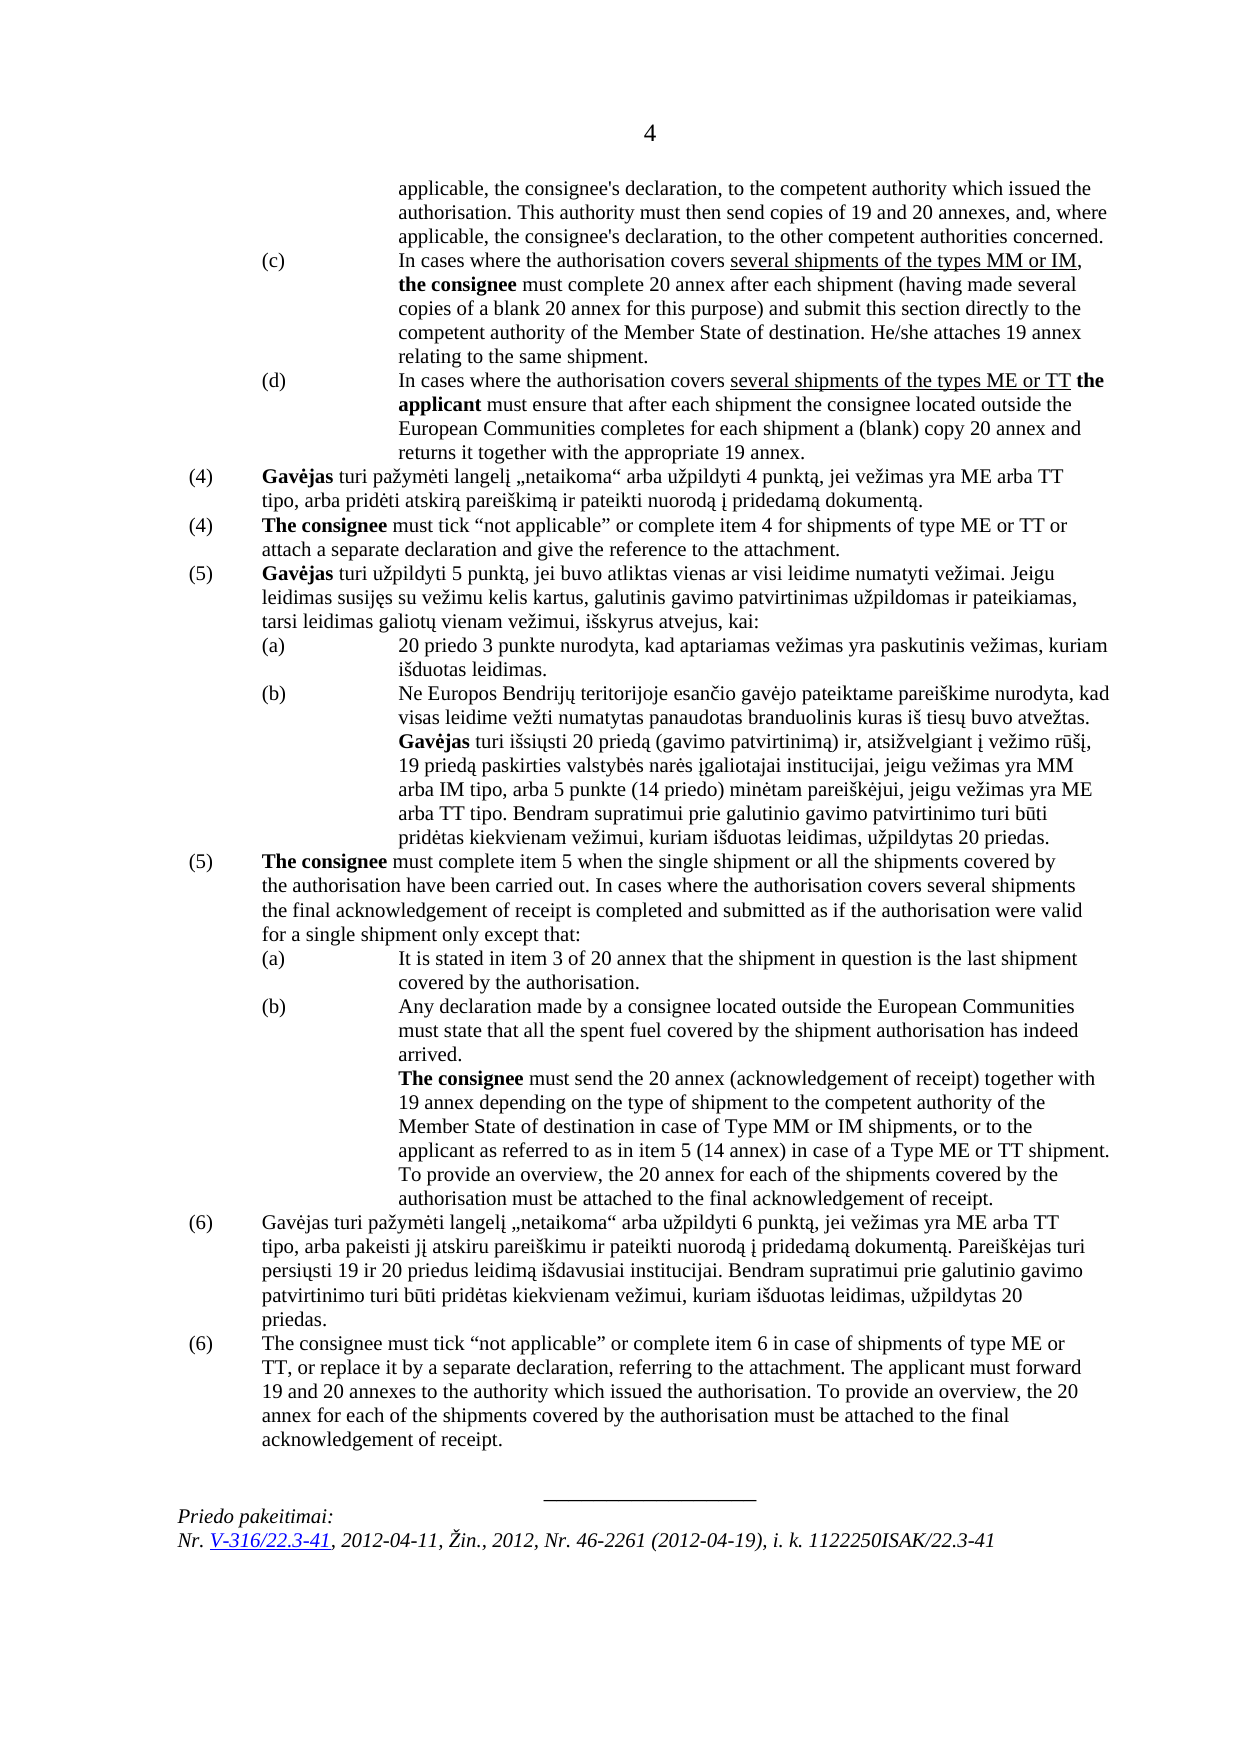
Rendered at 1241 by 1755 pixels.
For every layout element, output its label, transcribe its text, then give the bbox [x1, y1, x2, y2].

table_cell [177, 368, 250, 464]
table_cell (6) [177, 1331, 250, 1451]
table_cell [177, 681, 250, 849]
table_cell Ne Europos Bendrijų teritorijoje esančio gavėjo pateiktame pareiškime nurodyta, kad visas leidime vežti numatytas panaudotas branduolinis kuras iš tiesų buvo atvežtas. Gavėjas turi išsiųsti 20 priedą (gavimo patvirtinimą) ir, atsižvelgiant į vežimo rūšį, 19 priedą paskirties valstybės narės įgaliotajai institucijai, jeigu vežimas yra MM arba IM tipo, arba 5 punkte (14 priedo) minėtam pareiškėjui, jeigu vežimas yra ME arba TT tipo. Bendram supratimui prie galutinio gavimo patvirtinimo turi būti pridėtas kiekvienam vežimui, kuriam išduotas leidimas, užpildytas 20 priedas. [387, 681, 1122, 849]
table_cell 20 priedo 3 punkte nurodyta, kad aptariamas vežimas yra paskutinis vežimas, kuriam išduotas leidimas. [387, 633, 1122, 681]
table_cell [177, 248, 250, 368]
table_cell Gavėjas turi pažymėti langelį „netaikoma“ arba užpildyti 6 punktą, jei vežimas yra ME arba TT tipo, arba pakeisti jį atskiru pareiškimu ir pateikti nuorodą į pridedamą dokumentą. Pareiškėjas turi persiųsti 19 ir 20 priedus leidimą išdavusiai institucijai. Bendram supratimui prie galutinio gavimo patvirtinimo turi būti pridėtas kiekvienam vežimui, kuriam išduotas leidimas, užpildytas 20 priedas. [250, 1210, 1097, 1331]
table_cell Any declaration made by a consignee located outside the European Communities must state that all the spent fuel covered by the shipment authorisation has indeed arrived. The consignee must send the 20 annex (acknowledgement of receipt) together with 19 annex depending on the type of shipment to the competent authority of the Member State of destination in case of Type MM or IM shipments, or to the applicant as referred to as in item 5 (14 annex) in case of a Type ME or TT shipment. To provide an overview, the 20 annex for each of the shipments covered by the authorisation must be attached to the final acknowledgement of receipt. [387, 994, 1122, 1210]
table_cell [1098, 849, 1122, 946]
table_cell (5) [177, 561, 250, 633]
table_cell [1098, 513, 1122, 561]
text _________________ [177, 1475, 1122, 1504]
table_cell The consignee must tick “not applicable” or complete item 4 for shipments of type ME or TT or attach a separate declaration and give the reference to the attachment. [250, 513, 1097, 561]
table_cell Gavėjas turi pažymėti langelį „netaikoma“ arba užpildyti 4 punktą, jei vežimas yra ME arba TT tipo, arba pridėti atskirą pareiškimą ir pateikti nuorodą į pridedamą dokumentą. [250, 464, 1097, 512]
table_cell (a) [250, 633, 387, 681]
table_cell [177, 994, 250, 1210]
table_cell (4) [177, 464, 250, 512]
table_cell (b) [250, 681, 387, 849]
table_cell (a) [250, 946, 387, 994]
table_cell [177, 176, 250, 248]
text Priedo pakeitimai: [177, 1504, 1122, 1528]
table_cell (5) [177, 849, 250, 946]
table_cell [1098, 1210, 1122, 1331]
table_cell (b) [250, 994, 387, 1210]
table_cell Gavėjas turi užpildyti 5 punktą, jei buvo atliktas vienas ar visi leidime numatyti vežimai. Jeigu leidimas susijęs su vežimu kelis kartus, galutinis gavimo patvirtinimas užpildomas ir pateikiamas, tarsi leidimas galiotų vienam vežimui, išskyrus atvejus, kai: [250, 561, 1097, 633]
table_cell (c) [250, 248, 387, 368]
table_cell applicable, the consignee's declaration, to the competent authority which issued the authorisation. This authority must then send copies of 19 and 20 annexes, and, where applicable, the consignee's declaration, to the other competent authorities concerned. [387, 176, 1122, 248]
table_cell [1098, 1331, 1122, 1451]
table_cell (4) [177, 513, 250, 561]
table_cell [177, 633, 250, 681]
table_cell [250, 176, 387, 248]
table_cell It is stated in item 3 of 20 annex that the shipment in question is the last shipment covered by the authorisation. [387, 946, 1122, 994]
text Nr. V-316/22.3-41, 2012-04-11, Žin., 2012, Nr. 46-2261 (2012-04-19), i. k. 1122250ISAK/22.3-41 [177, 1528, 1122, 1552]
table_cell In cases where the authorisation covers several shipments of the types MM or IM, the consignee must complete 20 annex after each shipment (having made several copies of a blank 20 annex for this purpose) and submit this section directly to the competent authority of the Member State of destination. He/she attaches 19 annex relating to the same shipment. [387, 248, 1122, 368]
table_cell In cases where the authorisation covers several shipments of the types ME or TT the applicant must ensure that after each shipment the consignee located outside the European Communities completes for each shipment a (blank) copy 20 annex and returns it together with the appropriate 19 annex. [387, 368, 1122, 464]
table_cell [1098, 464, 1122, 512]
table_cell (d) [250, 368, 387, 464]
table_cell The consignee must complete item 5 when the single shipment or all the shipments covered by the authorisation have been carried out. In cases where the authorisation covers several shipments the final acknowledgement of receipt is completed and submitted as if the authorisation were valid for a single shipment only except that: [250, 849, 1097, 946]
table_cell [1098, 561, 1122, 633]
table_cell (6) [177, 1210, 250, 1331]
table_cell [177, 946, 250, 994]
table_cell The consignee must tick “not applicable” or complete item 6 in case of shipments of type ME or TT, or replace it by a separate declaration, referring to the attachment. The applicant must forward 19 and 20 annexes to the authority which issued the authorisation. To provide an overview, the 20 annex for each of the shipments covered by the authorisation must be attached to the final acknowledgement of receipt. [250, 1331, 1097, 1451]
